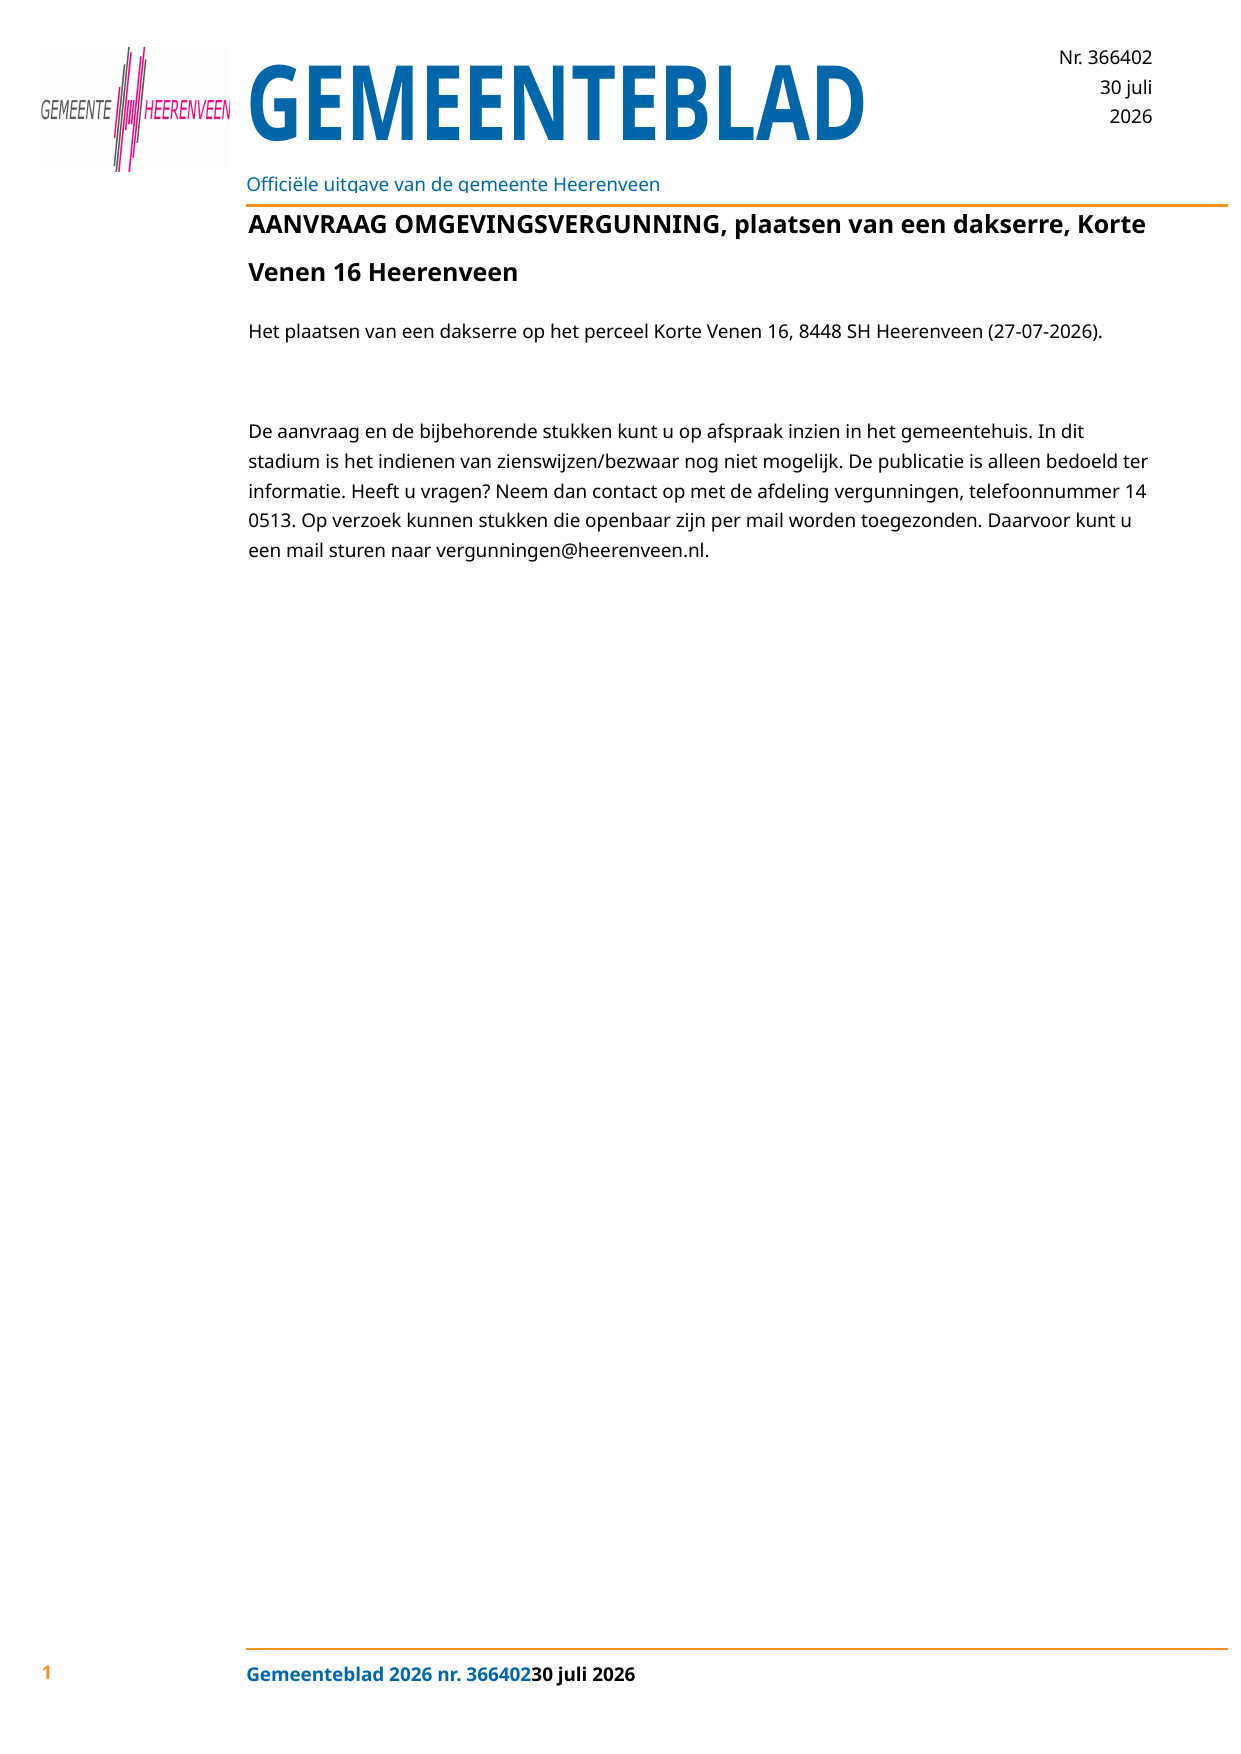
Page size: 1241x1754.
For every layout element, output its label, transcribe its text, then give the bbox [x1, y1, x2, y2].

text Het plaatsen van een dakserre op het perceel Korte Venen 16, 8448 SH Heerenveen (27-07-2026). [248, 318, 1152, 344]
picture [41, 47, 231, 172]
text AANVRAAG OMGEVINGSVERGUNNING, plaatsen van een dakserre, Korte Venen 16 Heerenveen [248, 207, 1152, 288]
text De aanvraag en de bijbehorende stukken kunt u op afspraak inzien in het gemeentehuis. In dit stadium is het indienen van zienswijzen/bezwaar nog niet mogelijk. De publicatie is alleen bedoeld ter informatie. Heeft u vragen? Neem dan contact op met de afdeling vergunningen, telefoonnummer 14 0513. Op verzoek kunnen stukken die openbaar zijn per mail worden toegezonden. Daarvoor kunt u een mail sturen naar vergunningen@heerenveen.nl. [248, 419, 1152, 563]
